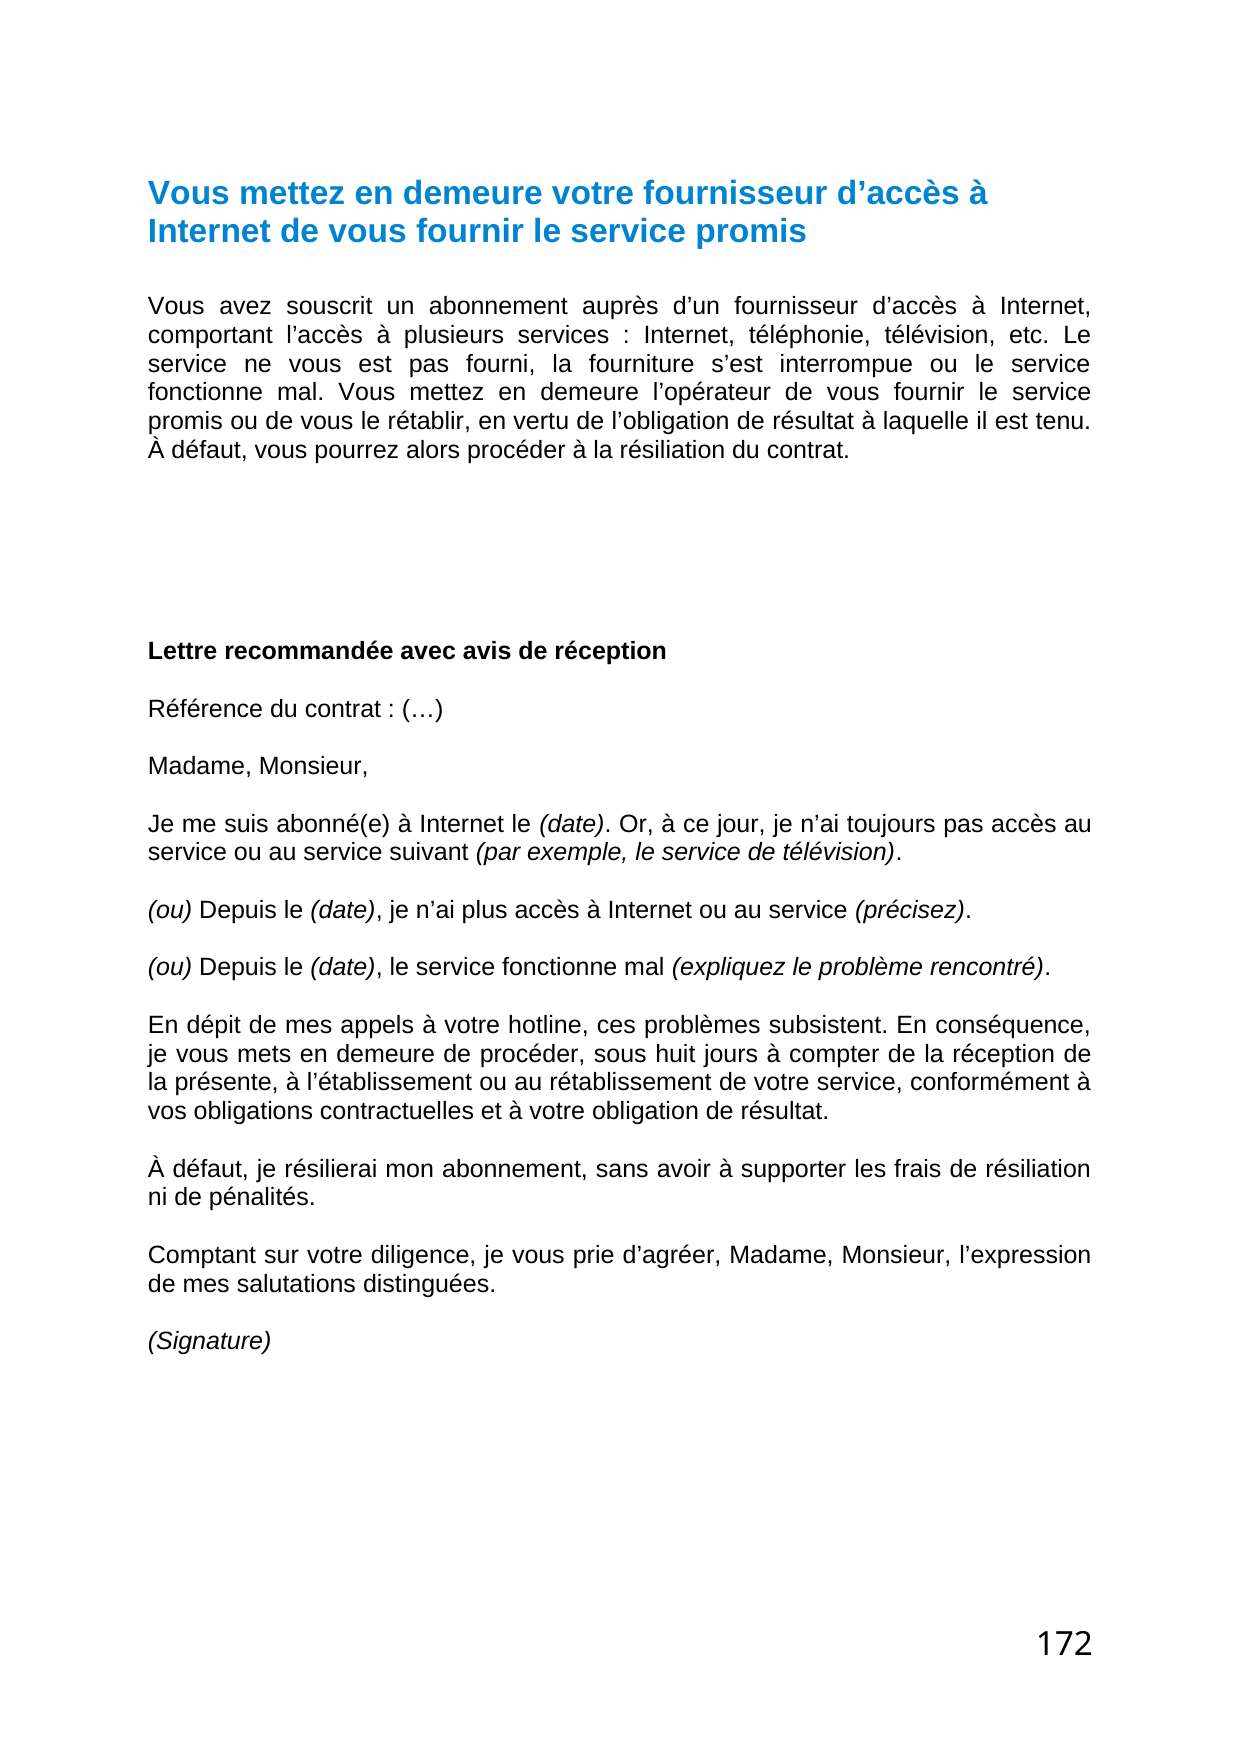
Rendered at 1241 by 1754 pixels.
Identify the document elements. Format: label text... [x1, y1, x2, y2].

text Vous avez souscrit un abonnement auprès d’un fournisseur d’accès à Internet, comportant l’accès à plusieurs services : Internet, téléphonie, télévision, etc. Le service ne vous est pas fourni, la fourniture s’est interrompue ou le service fonctionne mal. Vous mettez en demeure l’opérateur de vous fournir le service promis ou de vous le rétablir, en vertu de l’obligation de résultat à laquelle il est tenu. À défaut, vous pourrez alors procéder à la résiliation du contrat. [148, 291, 1093, 464]
text En dépit de mes appels à votre hotline, ces problèmes subsistent. En conséquence, je vous mets en demeure de procéder, sous huit jours à compter de la réception de la présente, à l’établissement ou au rétablissement de votre service, conformément à vos obligations contractuelles et à votre obligation de résultat. [148, 1010, 1093, 1125]
text Je me suis abonné(e) à Internet le (date). Or, à ce jour, je n’ai toujours pas accès au service ou au service suivant (par exemple, le service de télévision). [148, 809, 1093, 866]
text Référence du contrat : (…) [148, 694, 1093, 722]
text Lettre recommandée avec avis de réception [148, 636, 1093, 665]
text Comptant sur votre diligence, je vous prie d’agréer, Madame, Monsieur, l’expression de mes salutations distinguées. [148, 1240, 1093, 1297]
text (Signature) [148, 1326, 1093, 1355]
text À défaut, je résilierai mon abonnement, sans avoir à supporter les frais de résiliation ni de pénalités. [148, 1154, 1093, 1211]
text (ou) Depuis le (date), je n’ai plus accès à Internet ou au service (précisez). [148, 895, 1093, 924]
text (ou) Depuis le (date), le service fonctionne mal (expliquez le problème rencontré). [148, 952, 1093, 981]
subtitle Vous mettez en demeure votre fournisseur d’accès à Internet de vous fournir le service promis [148, 173, 1093, 250]
text Madame, Monsieur, [148, 751, 1093, 780]
